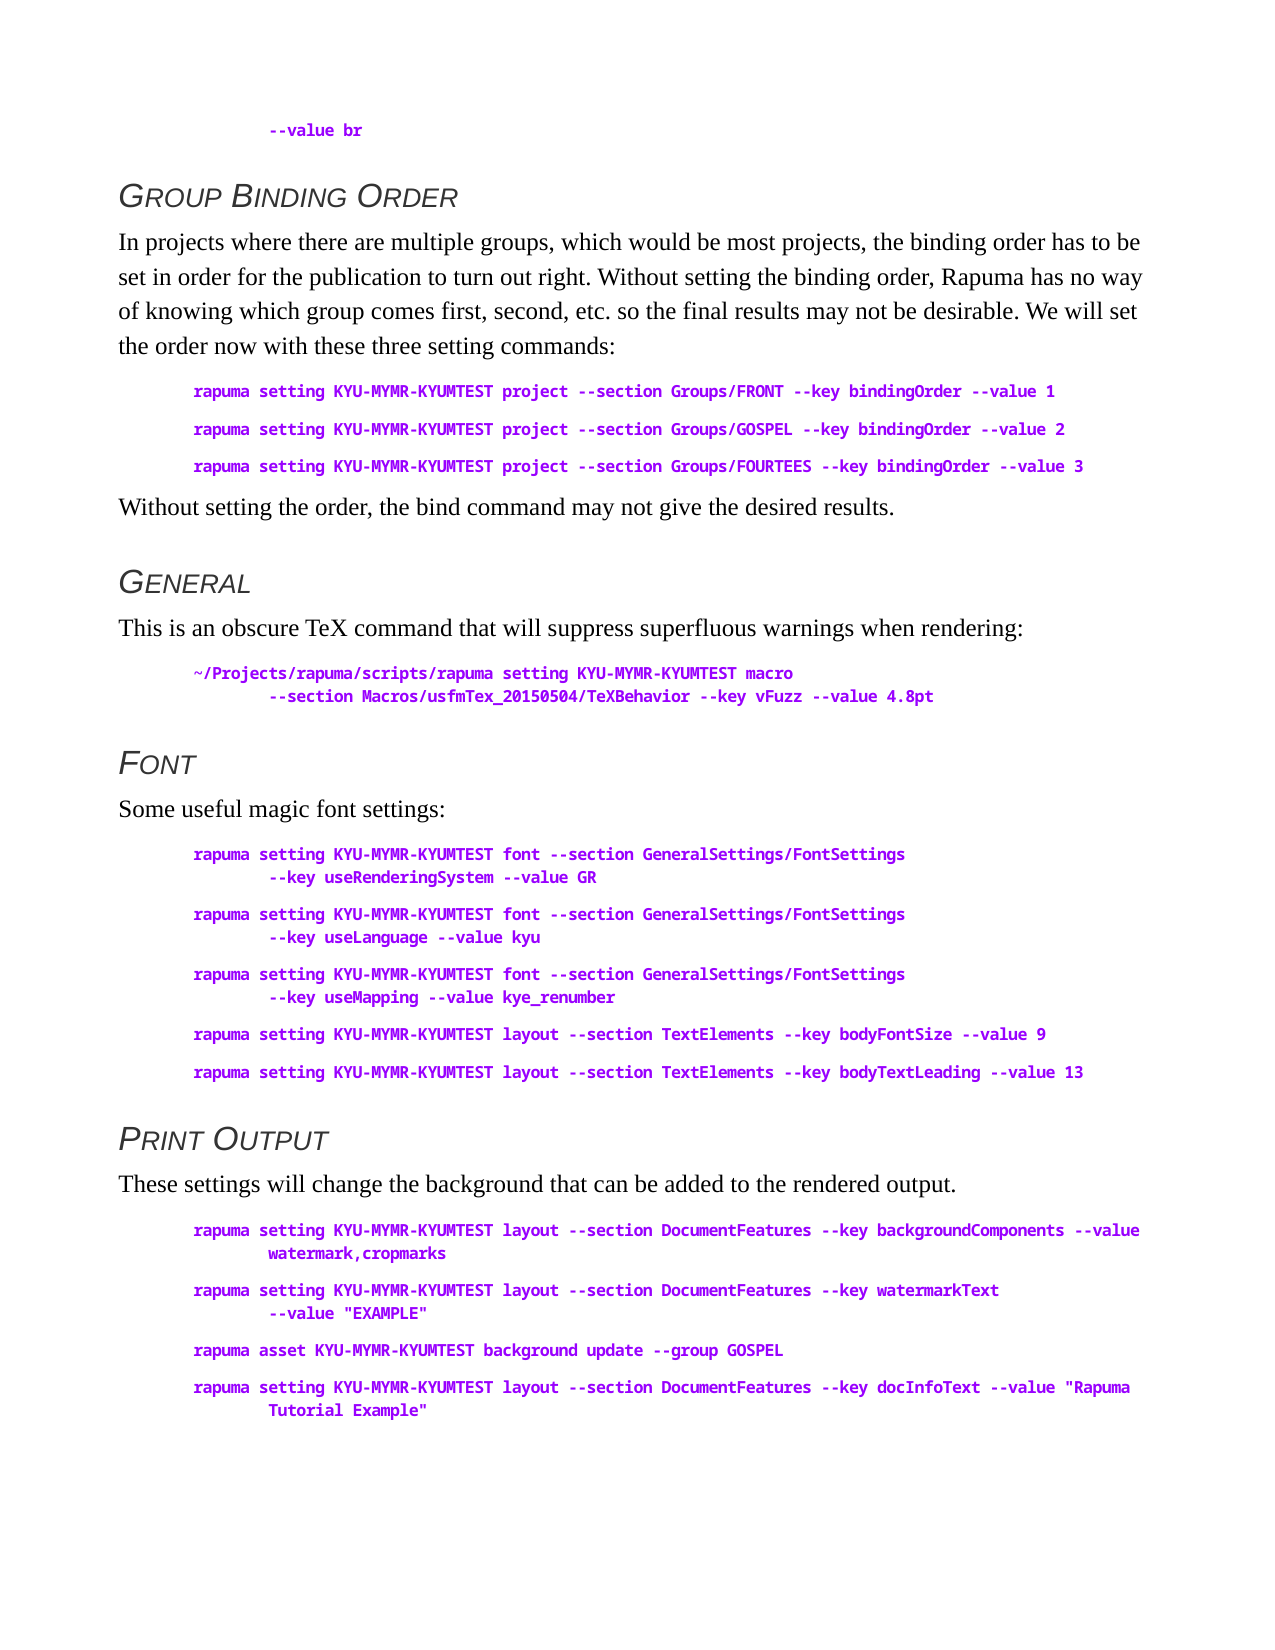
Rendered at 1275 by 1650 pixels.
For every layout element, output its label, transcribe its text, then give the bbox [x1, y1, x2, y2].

text rapuma asset KYU-MYMR-KYUMTEST background update --group GOSPEL [193, 1338, 1157, 1361]
text In projects where there are multiple groups, which would be most projects, the binding order has to be set in order for the publication to turn out right. Without setting the binding order, Rapuma has no way of knowing which group comes first, second, etc. so the final results may not be desirable. We will set the order now with these three setting commands: [118, 227, 1157, 359]
text rapuma setting KYU-MYMR-KYUMTEST project --section Groups/FOURTEES --key bindingOrder --value 3 [193, 454, 1157, 477]
text --value br [193, 118, 1157, 141]
text rapuma setting KYU-MYMR-KYUMTEST layout --section DocumentFeatures --key watermarkText --value "EXAMPLE" [193, 1278, 1157, 1324]
text Some useful magic font settings: [118, 794, 1157, 823]
subtitle Print Output [118, 1118, 1157, 1157]
text These settings will change the background that can be added to the rendered output. [118, 1169, 1157, 1198]
text rapuma setting KYU-MYMR-KYUMTEST font --section GeneralSettings/FontSettings --key useRenderingSystem --value GR [193, 843, 1157, 888]
text rapuma setting KYU-MYMR-KYUMTEST layout --section DocumentFeatures --key docInfoText --value "Rapuma Tutorial Example" [193, 1376, 1157, 1421]
text rapuma setting KYU-MYMR-KYUMTEST font --section GeneralSettings/FontSettings --key useLanguage --value kyu [193, 903, 1157, 948]
subtitle Font [118, 743, 1157, 781]
text ~/Projects/rapuma/scripts/rapuma setting KYU-MYMR-KYUMTEST macro --section Macros/usfmTex_20150504/TeXBehavior --key vFuzz --value 4.8pt [193, 662, 1157, 707]
subtitle General [118, 562, 1157, 600]
text rapuma setting KYU-MYMR-KYUMTEST font --section GeneralSettings/FontSettings --key useMapping --value kye_renumber [193, 963, 1157, 1008]
text rapuma setting KYU-MYMR-KYUMTEST layout --section DocumentFeatures --key backgroundComponents --value watermark,cropmarks [193, 1218, 1157, 1264]
text rapuma setting KYU-MYMR-KYUMTEST layout --section TextElements --key bodyFontSize --value 9 [193, 1023, 1157, 1046]
text This is an obscure TeX command that will suppress superfluous warnings when rendering: [118, 613, 1157, 642]
subtitle Group Binding Order [118, 176, 1157, 215]
text rapuma setting KYU-MYMR-KYUMTEST layout --section TextElements --key bodyTextLeading --value 13 [193, 1060, 1157, 1083]
text rapuma setting KYU-MYMR-KYUMTEST project --section Groups/GOSPEL --key bindingOrder --value 2 [193, 417, 1157, 440]
text rapuma setting KYU-MYMR-KYUMTEST project --section Groups/FRONT --key bindingOrder --value 1 [193, 380, 1157, 403]
text Without setting the order, the bind command may not give the desired results. [118, 492, 1157, 521]
